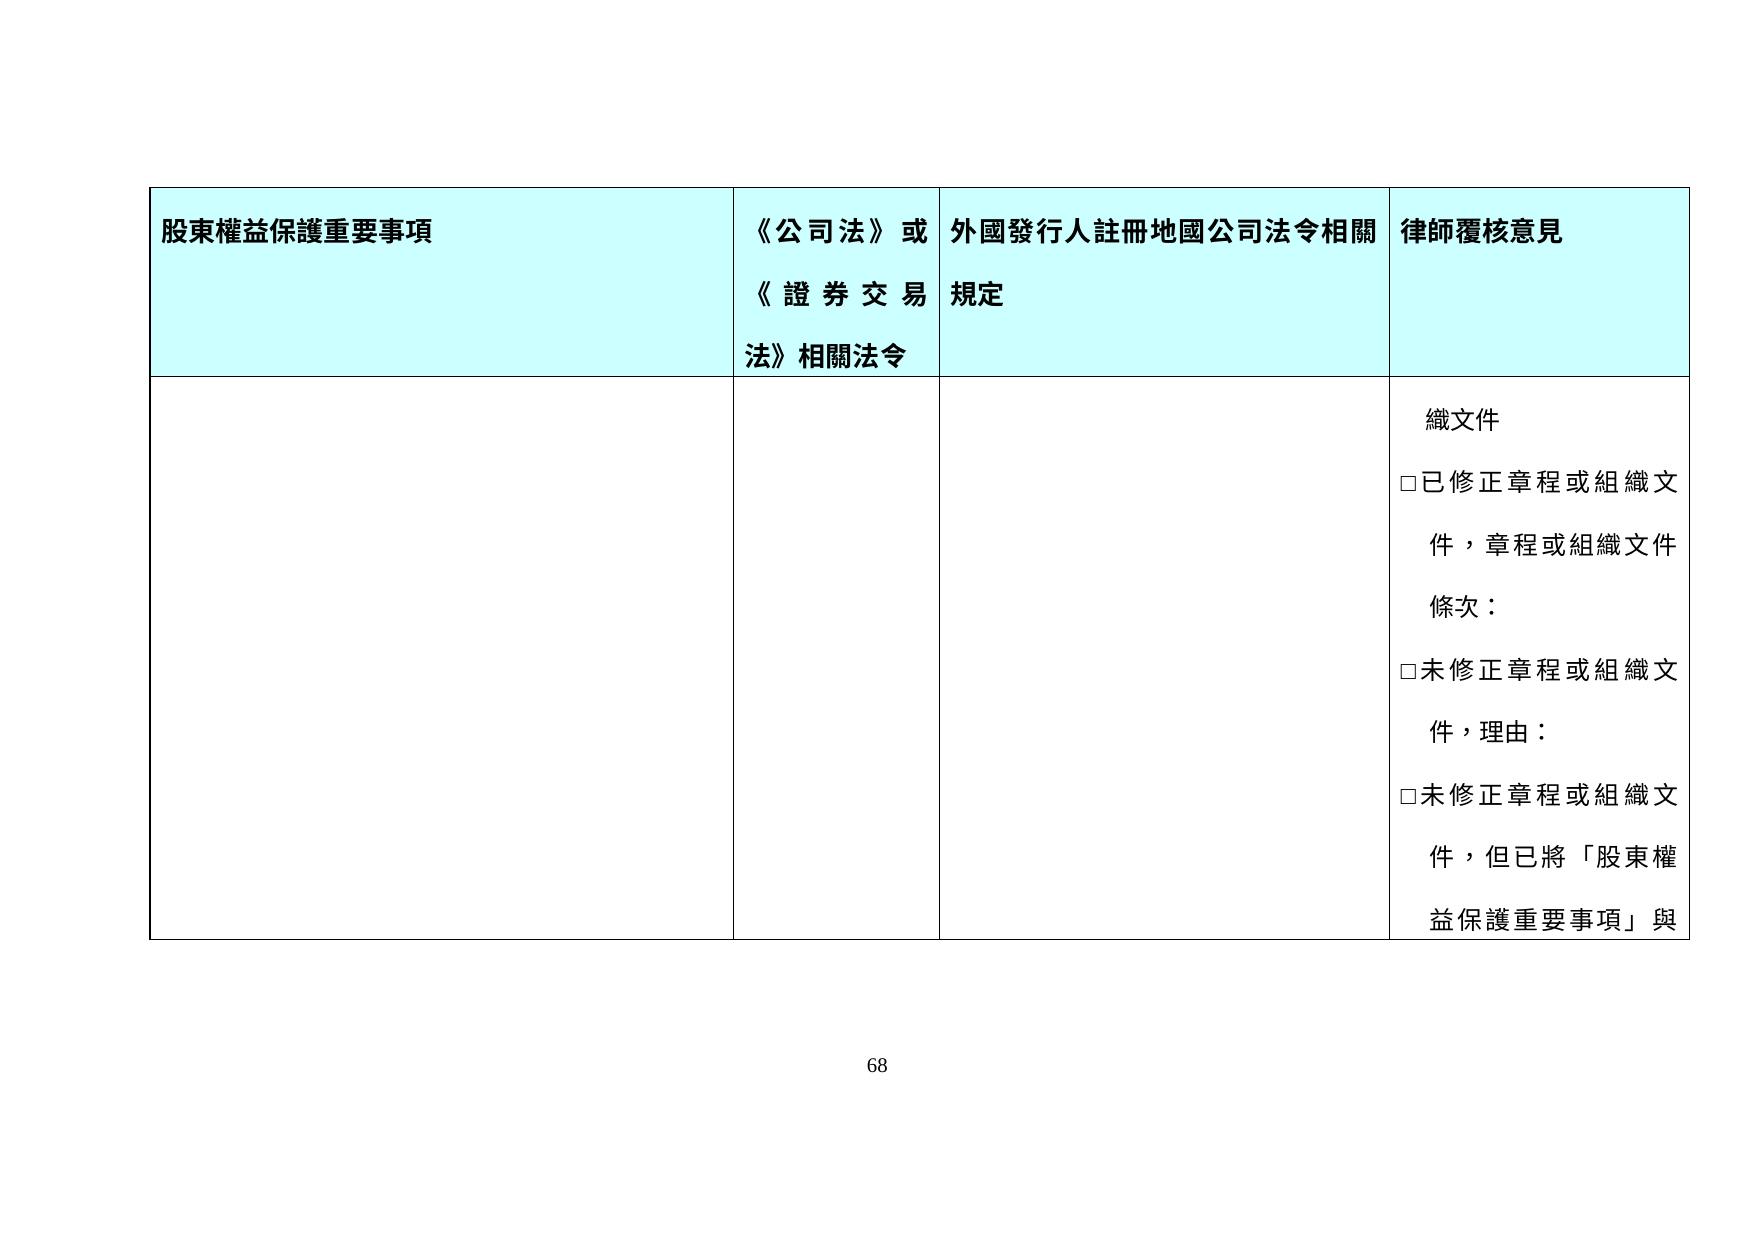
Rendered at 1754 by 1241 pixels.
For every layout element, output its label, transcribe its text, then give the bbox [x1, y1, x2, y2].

table_header 《公司法》或《證券交易法》相關法令 [734, 188, 939, 376]
table_cell 織文件 □已修正章程或組織文件，章程或組織文件條次： □未修正章程或組織文件，理由： □未修正章程或組織文件，但已將「股東權益保護重要事項」與 [1390, 377, 1689, 939]
table_header 外國發行人註冊地國公司法令相關規定 [940, 188, 1389, 376]
table_header 股東權益保護重要事項 [151, 188, 733, 376]
table_cell [734, 377, 939, 939]
table_header 律師覆核意見 [1390, 188, 1689, 376]
table_cell [940, 377, 1389, 939]
table_cell [151, 377, 733, 939]
